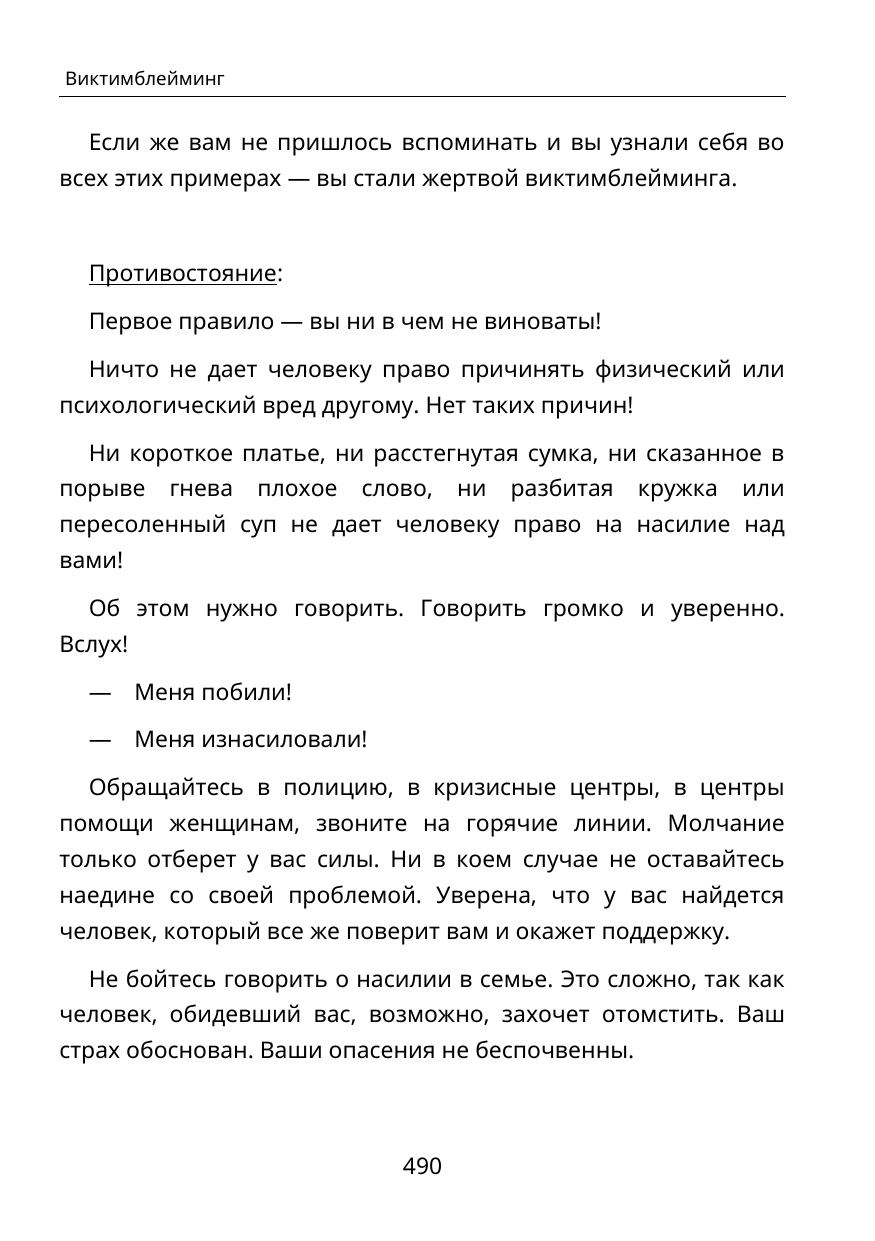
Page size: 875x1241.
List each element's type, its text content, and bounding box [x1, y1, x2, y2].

text Обращайтесь в полицию, в кризисные центры, в центры помощи женщинам, звоните на горячие линии. Молчание только отберет у вас силы. Ни в коем случае не оставайтесь наедине со своей проблемой. Уверена, что у вас найдется человек, который все же поверит вам и окажет поддержку. [59, 771, 786, 946]
text Ничто не дает человеку право причинять физический или психологический вред другому. Нет таких причин! [59, 353, 786, 420]
text Первое правило — вы ни в чем не виноваты! [59, 305, 786, 336]
text Если же вам не пришлось вспоминать и вы узнали себя во всех этих примерах — вы стали жертвой виктимблейминга. [59, 126, 786, 193]
text Об этом нужно говорить. Говорить громко и уверенно. Вслух! [59, 592, 786, 659]
text Противостояние: [59, 257, 786, 289]
list Меня изнасиловали! [59, 723, 786, 754]
list Меня побили! [59, 676, 786, 707]
text Не бойтесь говорить о насилии в семье. Это сложно, так как человек, обидевший вас, возможно, захочет отомстить. Ваш страх обоснован. Ваши опасения не беспочвенны. [59, 962, 786, 1066]
text Ни короткое платье, ни расстегнутая сумка, ни сказанное в порыве гнева плохое слово, ни разбитая кружка или пересоленный суп не дает человеку право на насилие над вами! [59, 436, 786, 576]
